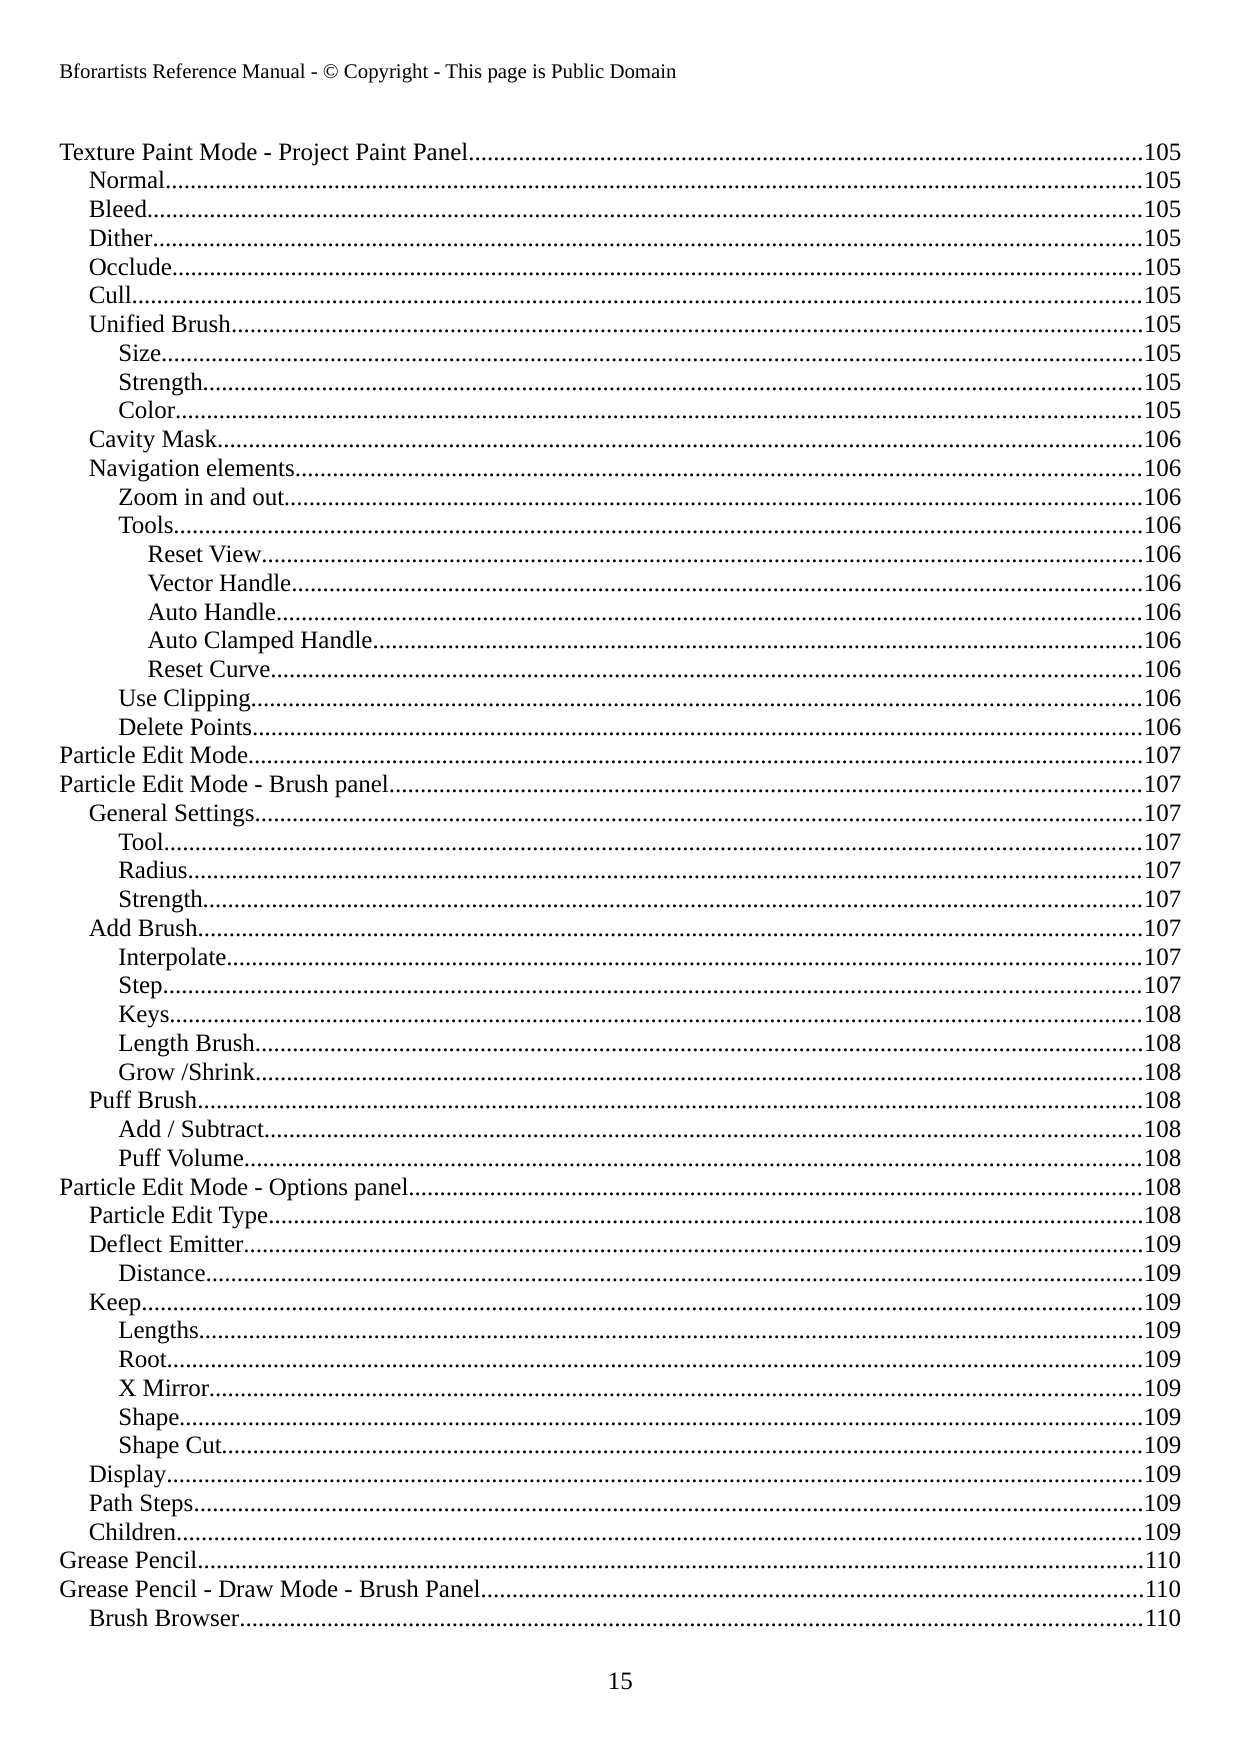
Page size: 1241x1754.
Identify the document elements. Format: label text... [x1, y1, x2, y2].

text Use Clipping 106 [118, 683, 1181, 712]
text Root 109 [118, 1344, 1181, 1373]
text Tools 106 [118, 510, 1181, 539]
text Shape 109 [118, 1402, 1181, 1430]
text Particle Edit Mode - Brush panel 107 [59, 769, 1181, 798]
text Grow /Shrink 108 [118, 1057, 1181, 1085]
text Color 105 [118, 395, 1181, 424]
text Auto Handle 106 [147, 597, 1181, 625]
text Vector Handle 106 [147, 568, 1181, 597]
text Path Steps 109 [88, 1488, 1181, 1517]
text Add Brush 107 [88, 913, 1181, 942]
text Grease Pencil - Draw Mode - Brush Panel 110 [59, 1574, 1181, 1603]
text Puff Brush 108 [88, 1085, 1181, 1114]
text Cavity Mask 106 [88, 424, 1181, 453]
text Particle Edit Mode - Options panel 108 [59, 1172, 1181, 1200]
text Reset Curve 106 [147, 654, 1181, 683]
text General Settings 107 [88, 798, 1181, 827]
text Brush Browser 110 [88, 1603, 1181, 1632]
text Reset View 106 [147, 539, 1181, 568]
text Children 109 [88, 1517, 1181, 1545]
text Size 105 [118, 338, 1181, 367]
text Step 107 [118, 970, 1181, 999]
text Unified Brush 105 [88, 309, 1181, 338]
text Occlude 105 [88, 252, 1181, 280]
text Distance 109 [118, 1258, 1181, 1287]
text Keys 108 [118, 999, 1181, 1028]
text Puff Volume 108 [118, 1143, 1181, 1172]
text Length Brush 108 [118, 1028, 1181, 1057]
text Auto Clamped Handle 106 [147, 625, 1181, 654]
text Interpolate 107 [118, 942, 1181, 970]
text Tool 107 [118, 827, 1181, 855]
text Navigation elements 106 [88, 453, 1181, 482]
text Bleed 105 [88, 194, 1181, 223]
text Display 109 [88, 1459, 1181, 1488]
text Particle Edit Mode 107 [59, 740, 1181, 769]
text Shape Cut 109 [118, 1430, 1181, 1459]
text Radius 107 [118, 855, 1181, 884]
text Texture Paint Mode - Project Paint Panel 105 [59, 137, 1181, 165]
text Add / Subtract 108 [118, 1114, 1181, 1143]
text Strength 107 [118, 884, 1181, 913]
text Normal 105 [88, 165, 1181, 194]
text Lengths 109 [118, 1315, 1181, 1344]
text Deflect Emitter 109 [88, 1229, 1181, 1258]
text Dither 105 [88, 223, 1181, 252]
text Particle Edit Type 108 [88, 1200, 1181, 1229]
text Zoom in and out 106 [118, 482, 1181, 510]
text Grease Pencil 110 [59, 1545, 1181, 1574]
text X Mirror 109 [118, 1373, 1181, 1402]
text Cull 105 [88, 280, 1181, 309]
text Delete Points 106 [118, 712, 1181, 740]
text Strength 105 [118, 367, 1181, 395]
text Keep 109 [88, 1287, 1181, 1315]
